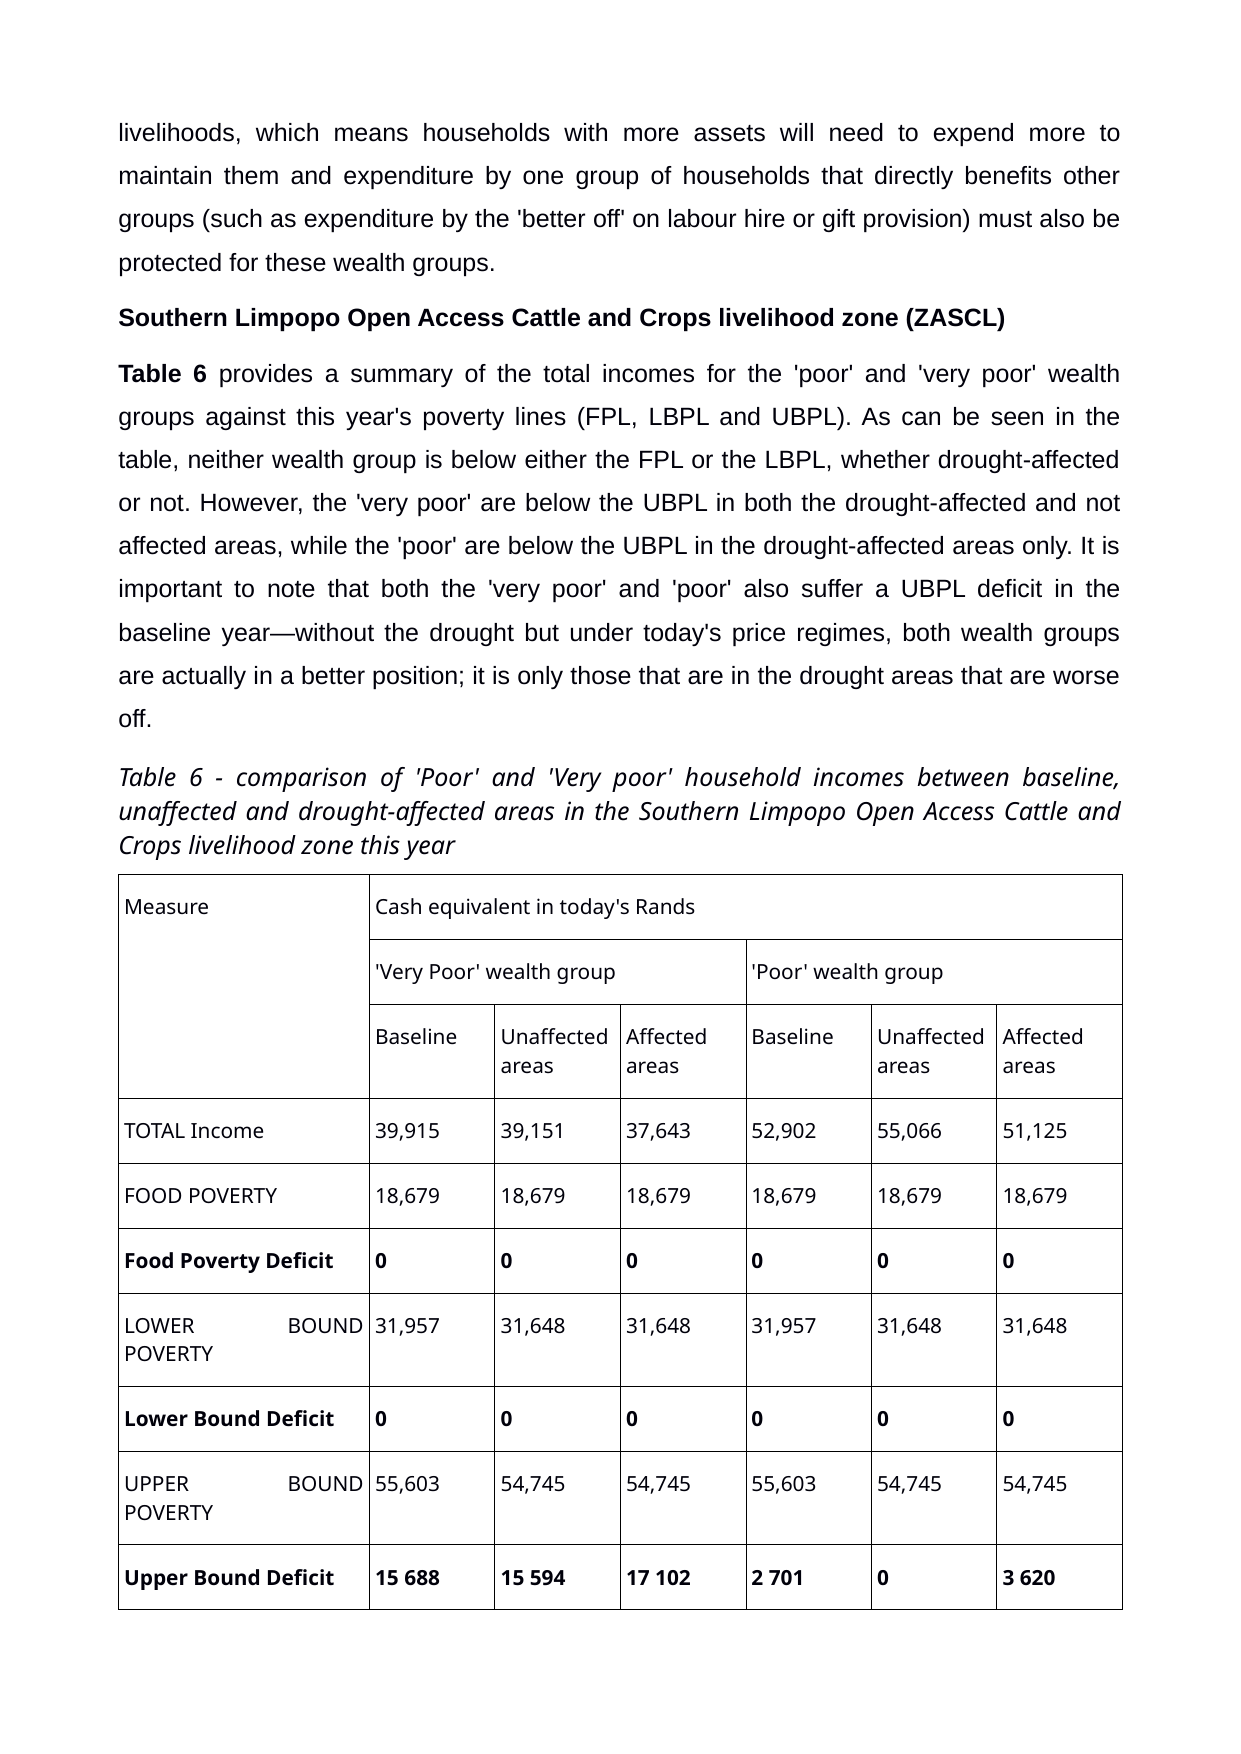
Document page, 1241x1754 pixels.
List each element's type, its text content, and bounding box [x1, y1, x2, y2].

table_cell 31,957 [370, 1294, 494, 1386]
table_cell 55,603 [747, 1452, 871, 1544]
table_cell 0 [872, 1387, 996, 1451]
table_cell 31,957 [747, 1294, 871, 1386]
table_header Measure [119, 875, 369, 1097]
table_cell 31,648 [495, 1294, 620, 1386]
table_cell Baseline [370, 1005, 494, 1097]
table_cell Food Poverty Deficit [119, 1229, 369, 1292]
table_cell Unaffected areas [872, 1005, 996, 1097]
table_cell 0 [621, 1229, 746, 1292]
table_cell 55,066 [872, 1099, 996, 1162]
table_cell 18,679 [370, 1164, 494, 1227]
table_cell 31,648 [872, 1294, 996, 1386]
table_cell 0 [747, 1387, 871, 1451]
table_cell 0 [495, 1229, 620, 1292]
table_cell 0 [495, 1387, 620, 1451]
table_cell 17,102 [621, 1545, 746, 1609]
text Table 6 provides a summary of the total incomes for the 'poor' and 'very poor' wealth groups against this year's poverty lines (FPL, LBPL and UBPL). As can be seen in the table, neither wealth group is below either the FPL or the LBPL, whether drought-affected or not. However, the 'very poor' are below the UBPL in both the drought-affected and not affected areas, while the 'poor' are below the UBPL in the drought-affected areas only. It is important to note that both the 'very poor' and 'poor' also suffer a UBPL deficit in the baseline year—without the drought but under today's price regimes, both wealth groups are actually in a better position; it is only those that are in the drought areas that are worse off. [118, 359, 1122, 732]
table_cell 18,679 [997, 1164, 1122, 1227]
text Southern Limpopo Open Access Cattle and Crops livelihood zone (ZASCL) [118, 303, 1122, 332]
table_cell Affected areas [621, 1005, 746, 1097]
table_cell 18,679 [872, 1164, 996, 1227]
table_cell TOTAL Income [119, 1099, 369, 1162]
table_cell 54,745 [872, 1452, 996, 1544]
table_cell 54,745 [621, 1452, 746, 1544]
table_cell 0 [872, 1229, 996, 1292]
table_cell 51,125 [997, 1099, 1122, 1162]
table_cell 18,679 [747, 1164, 871, 1227]
table_cell 0 [997, 1387, 1122, 1451]
table_cell Unaffected areas [495, 1005, 620, 1097]
table_cell 0 [872, 1545, 996, 1609]
text livelihoods, which means households with more assets will need to expend more to maintain them and expenditure by one group of households that directly benefits other groups (such as expenditure by the 'better off' on labour hire or gift provision) must also be protected for these wealth groups. [118, 118, 1122, 276]
table_cell 15,594 [495, 1545, 620, 1609]
table_cell 37,643 [621, 1099, 746, 1162]
table_cell Affected areas [997, 1005, 1122, 1097]
table_cell UPPER BOUND POVERTY [119, 1452, 369, 1544]
table_cell 'Poor' wealth group [747, 940, 1122, 1004]
table_cell 39,915 [370, 1099, 494, 1162]
table_cell 0 [370, 1387, 494, 1451]
table_cell Baseline [747, 1005, 871, 1097]
table_cell Lower Bound Deficit [119, 1387, 369, 1451]
table_cell 31,648 [997, 1294, 1122, 1386]
table_cell 54,745 [495, 1452, 620, 1544]
table_cell 0 [370, 1229, 494, 1292]
text Table 6 - comparison of 'Poor' and 'Very poor' household incomes between baseline, unaffected and drought-affected areas in the Southern Limpopo Open Access Cattle and Crops livelihood zone this year [118, 759, 1122, 862]
table_header Cash equivalent in today's Rands [370, 875, 1122, 939]
table_cell 2,701 [747, 1545, 871, 1609]
table_cell 31,648 [621, 1294, 746, 1386]
table_cell 0 [747, 1229, 871, 1292]
table_cell FOOD POVERTY [119, 1164, 369, 1227]
table_cell 18,679 [621, 1164, 746, 1227]
table_cell LOWER BOUND POVERTY [119, 1294, 369, 1386]
table_cell 3,620 [997, 1545, 1122, 1609]
table_cell Upper Bound Deficit [119, 1545, 369, 1609]
table_cell 39,151 [495, 1099, 620, 1162]
table_cell 52,902 [747, 1099, 871, 1162]
table_cell 18,679 [495, 1164, 620, 1227]
table_cell 0 [997, 1229, 1122, 1292]
table_cell 55,603 [370, 1452, 494, 1544]
table_cell 54,745 [997, 1452, 1122, 1544]
table_cell 'Very Poor' wealth group [370, 940, 746, 1004]
table_cell 15,688 [370, 1545, 494, 1609]
table_cell 0 [621, 1387, 746, 1451]
